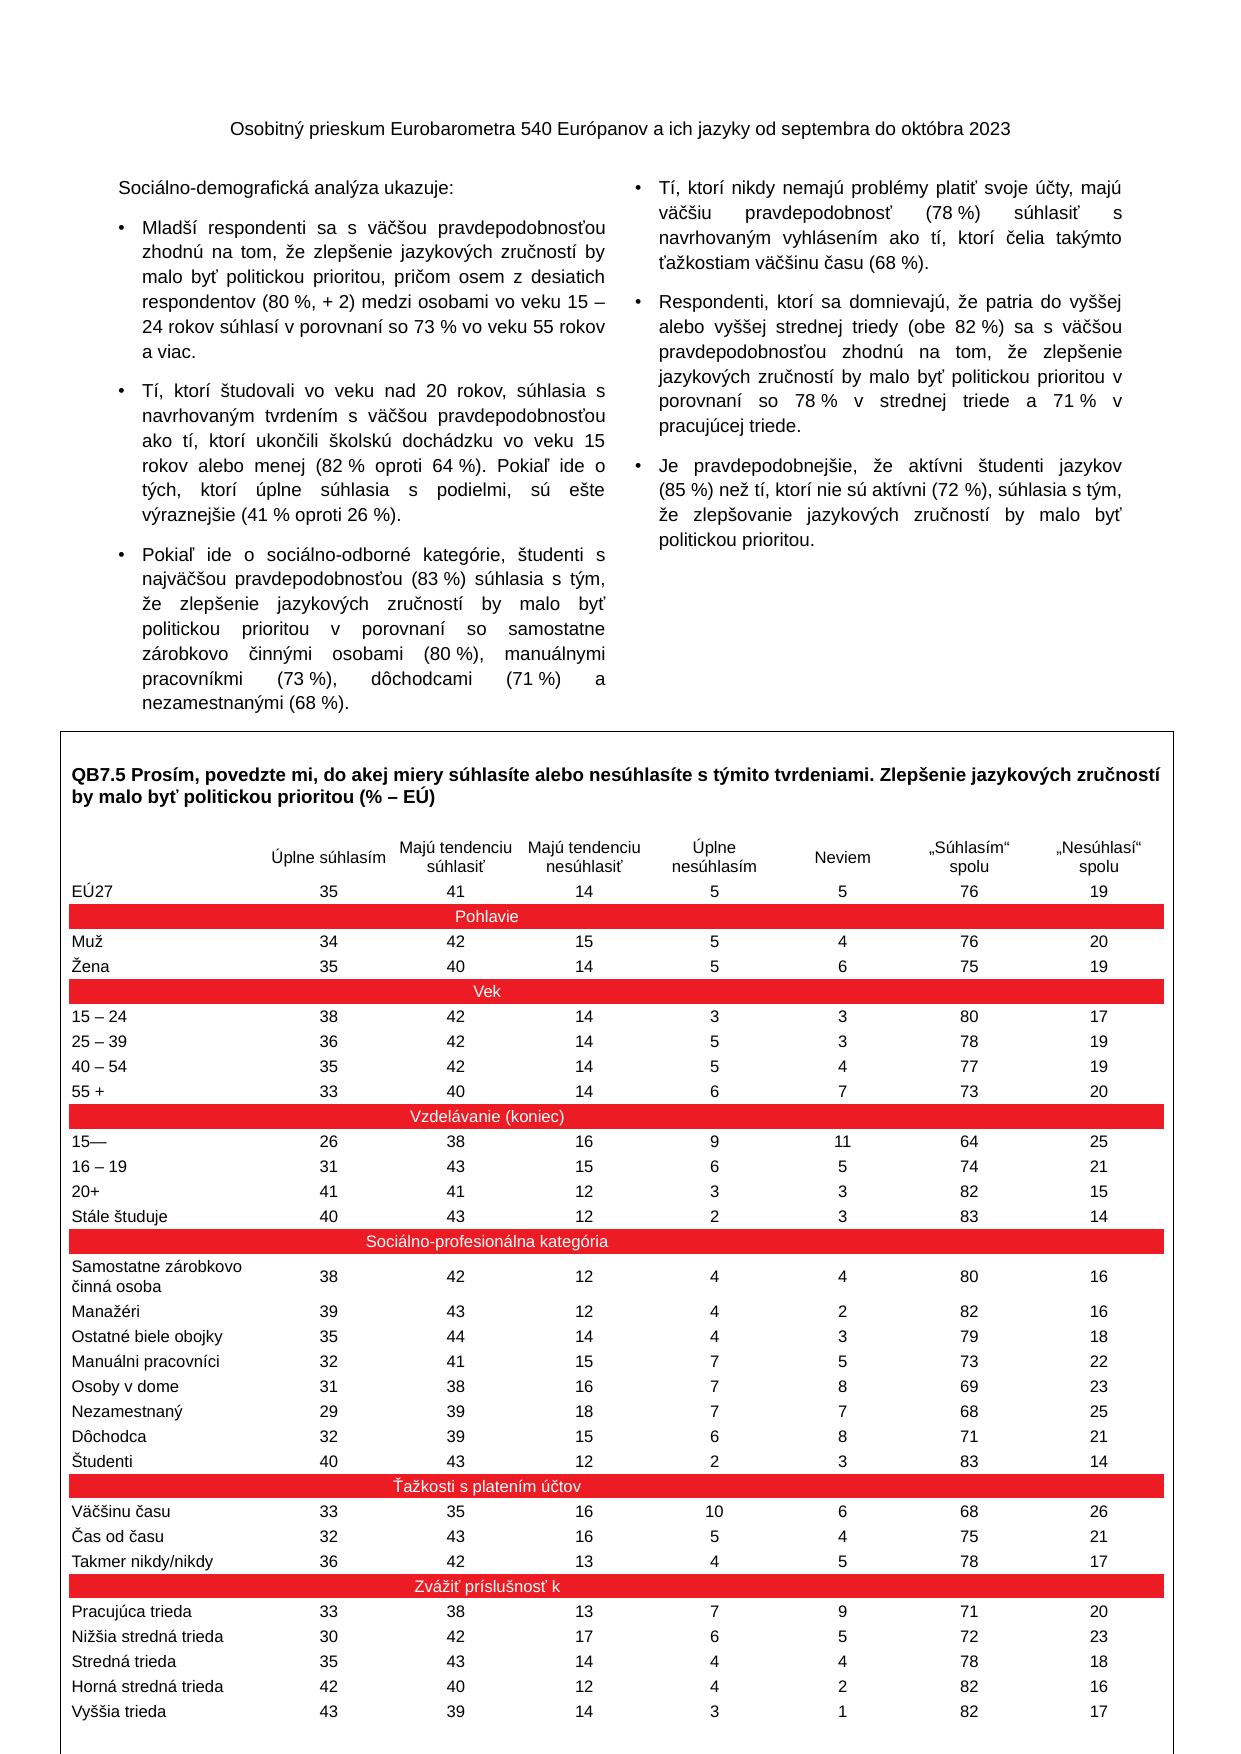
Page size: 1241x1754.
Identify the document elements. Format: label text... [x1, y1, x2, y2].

table_cell 5 [779, 879, 906, 904]
table_header QB7.5 Prosím, povedzte mi, do akej miery súhlasíte alebo nesúhlasíte s týmito tvrdeniami. Zlepšenie jazykových zručností by malo byť politickou prioritou (% – EÚ) [69, 761, 1164, 810]
table_cell 3 [779, 1204, 906, 1229]
table_cell 3 [779, 1449, 906, 1473]
table_cell 39 [392, 1424, 519, 1448]
table_cell 38 [265, 1004, 392, 1029]
table_cell 39 [392, 1699, 519, 1723]
table_cell 5 [649, 1029, 779, 1054]
table_cell 8 [779, 1424, 906, 1448]
table_cell Sociálno-profesionálna kategória [69, 1229, 906, 1254]
table_cell 68 [906, 1499, 1033, 1523]
table_cell 4 [779, 1649, 906, 1673]
table_cell 16 – 19 [69, 1154, 265, 1179]
table_cell Nižšia stredná trieda [69, 1624, 265, 1648]
table_cell [69, 810, 265, 835]
table_cell 5 [649, 1524, 779, 1548]
table_cell 7 [649, 1599, 779, 1623]
table_cell 5 [779, 1349, 906, 1373]
table_cell 4 [649, 1299, 779, 1323]
table_cell 15 [519, 1424, 649, 1448]
table_cell 40 – 54 [69, 1054, 265, 1079]
table_cell 69 [906, 1374, 1033, 1398]
list Tí, ktorí nikdy nemajú problémy platiť svoje účty, majú väčšiu pravdepodobnosť (78 %) súhlasiť s navrhovaným vyhlásením ako tí, ktorí čelia takýmto ťažkostiam väčšinu času (68 %). [635, 177, 1122, 273]
table_cell 18 [1033, 1324, 1164, 1348]
table_cell [1033, 1104, 1164, 1129]
table_cell 12 [519, 1204, 649, 1229]
table_cell [1033, 979, 1164, 1004]
table_cell 30 [265, 1624, 392, 1648]
table_cell Úplne nesúhlasím [649, 835, 779, 879]
table_cell Ťažkosti s platením účtov [69, 1474, 906, 1498]
table_cell 2 [649, 1204, 779, 1229]
table_cell [1033, 1474, 1164, 1498]
table_cell 3 [779, 1004, 906, 1029]
table_cell 71 [906, 1599, 1033, 1623]
table_cell 6 [779, 1499, 906, 1523]
table_cell 14 [519, 1004, 649, 1029]
table_cell 4 [779, 929, 906, 954]
table_cell 42 [392, 1549, 519, 1573]
table_cell 82 [906, 1299, 1033, 1323]
table_cell 15 – 24 [69, 1004, 265, 1029]
table_cell 40 [265, 1449, 392, 1473]
table_cell 82 [906, 1699, 1033, 1723]
table_cell 42 [392, 1004, 519, 1029]
table_cell Muž [69, 929, 265, 954]
table_cell 31 [265, 1374, 392, 1398]
table_cell 2 [649, 1449, 779, 1473]
table_cell 33 [265, 1599, 392, 1623]
table_cell 32 [265, 1349, 392, 1373]
table_cell [1033, 904, 1164, 929]
table_cell 14 [1033, 1204, 1164, 1229]
table_cell Pracujúca trieda [69, 1599, 265, 1623]
table_cell 14 [519, 1029, 649, 1054]
table_cell 5 [649, 879, 779, 904]
table_cell 5 [649, 929, 779, 954]
table_cell 5 [779, 1624, 906, 1648]
table_cell 12 [519, 1254, 649, 1298]
table_cell 4 [649, 1649, 779, 1673]
table_cell 74 [906, 1154, 1033, 1179]
table_cell 15 [519, 1154, 649, 1179]
table_cell 43 [392, 1524, 519, 1548]
table_cell [1033, 1229, 1164, 1254]
table_cell 83 [906, 1449, 1033, 1473]
table_cell 21 [1033, 1524, 1164, 1548]
table_cell 19 [1033, 1029, 1164, 1054]
table_cell 43 [392, 1649, 519, 1673]
table_cell 18 [519, 1399, 649, 1423]
table_cell 7 [779, 1079, 906, 1104]
table_cell 35 [265, 1324, 392, 1348]
table_cell 79 [906, 1324, 1033, 1348]
table_cell 35 [265, 1054, 392, 1079]
table_cell [1033, 1574, 1164, 1598]
table_cell 82 [906, 1674, 1033, 1698]
table_cell 7 [779, 1399, 906, 1423]
table_cell 41 [392, 879, 519, 904]
table_cell „Nesúhlasí“ spolu [1033, 835, 1164, 879]
table_cell 40 [392, 1079, 519, 1104]
table_cell 4 [649, 1674, 779, 1698]
table_cell 39 [392, 1399, 519, 1423]
table_cell Vyššia trieda [69, 1699, 265, 1723]
table_cell 19 [1033, 1054, 1164, 1079]
table_cell 13 [519, 1599, 649, 1623]
table_cell 2 [779, 1299, 906, 1323]
table_cell Pohlavie [69, 904, 906, 929]
table_cell 4 [649, 1254, 779, 1298]
table_cell 12 [519, 1674, 649, 1698]
table_cell 6 [779, 954, 906, 979]
table_cell 16 [519, 1524, 649, 1548]
table_cell 7 [649, 1374, 779, 1398]
table_cell 43 [392, 1299, 519, 1323]
table_cell Zvážiť príslušnosť k [69, 1574, 906, 1598]
table_cell 42 [265, 1674, 392, 1698]
table_cell Majú tendenciu súhlasiť [392, 835, 519, 879]
table_cell 8 [779, 1374, 906, 1398]
table_cell 32 [265, 1424, 392, 1448]
table_cell 17 [1033, 1549, 1164, 1573]
table_cell [69, 835, 265, 879]
table_cell [392, 810, 519, 835]
table_cell [519, 810, 649, 835]
table_cell 26 [1033, 1499, 1164, 1523]
table_cell 19 [1033, 954, 1164, 979]
table_cell Horná stredná trieda [69, 1674, 265, 1698]
table_cell 17 [1033, 1004, 1164, 1029]
table_cell 12 [519, 1299, 649, 1323]
table_cell 55 + [69, 1079, 265, 1104]
table_cell 43 [392, 1449, 519, 1473]
table_cell Manažéri [69, 1299, 265, 1323]
table_cell 4 [779, 1054, 906, 1079]
table_cell 1 [779, 1699, 906, 1723]
table_cell 33 [265, 1079, 392, 1104]
table_cell 16 [519, 1499, 649, 1523]
table_cell Stredná trieda [69, 1649, 265, 1673]
table_cell 80 [906, 1254, 1033, 1298]
table_cell 78 [906, 1649, 1033, 1673]
table_cell 18 [1033, 1649, 1164, 1673]
table_cell Dôchodca [69, 1424, 265, 1448]
table_cell 43 [392, 1204, 519, 1229]
table_cell [906, 904, 1033, 929]
table_cell 3 [649, 1004, 779, 1029]
table_cell Samostatne zárobkovo činná osoba [69, 1254, 265, 1298]
table_cell Ostatné biele obojky [69, 1324, 265, 1348]
table_cell Vek [69, 979, 906, 1004]
table_cell 78 [906, 1549, 1033, 1573]
table_cell 7 [649, 1399, 779, 1423]
table_cell 71 [906, 1424, 1033, 1448]
table_cell 38 [392, 1374, 519, 1398]
table_cell 20 [1033, 1599, 1164, 1623]
table_cell Úplne súhlasím [265, 835, 392, 879]
table_cell 75 [906, 954, 1033, 979]
list Pokiaľ ide o sociálno-odborné kategórie, študenti s najväčšou pravdepodobnosťou (83 %) súhlasia s tým, že zlepšenie jazykových zručností by malo byť politickou prioritou v porovnaní so samostatne zárobkovo činnými osobami (80 %), manuálnymi pracovníkmi (73 %), dôchodcami (71 %) a nezamestnanými (68 %). [118, 543, 605, 714]
table_cell 41 [265, 1179, 392, 1204]
table_cell 17 [519, 1624, 649, 1648]
table_cell 3 [779, 1179, 906, 1204]
table_cell 36 [265, 1029, 392, 1054]
table_cell 68 [906, 1399, 1033, 1423]
table_cell [1033, 810, 1164, 835]
table_cell Manuálni pracovníci [69, 1349, 265, 1373]
table_cell 22 [1033, 1349, 1164, 1373]
list Mladší respondenti sa s väčšou pravdepodobnosťou zhodnú na tom, že zlepšenie jazykových zručností by malo byť politickou prioritou, pričom osem z desiatich respondentov (80 %, + 2) medzi osobami vo veku 15 – 24 rokov súhlasí v porovnaní so 73 % vo veku 55 rokov a viac. [118, 216, 605, 362]
table_cell 43 [392, 1154, 519, 1179]
table_cell 6 [649, 1624, 779, 1648]
table_cell 15 [519, 1349, 649, 1373]
table_cell 19 [1033, 879, 1164, 904]
table_cell [265, 810, 392, 835]
table_cell 26 [265, 1129, 392, 1154]
table_cell Žena [69, 954, 265, 979]
table_cell [779, 810, 906, 835]
table_cell 4 [649, 1324, 779, 1348]
table_cell EÚ27 [69, 879, 265, 904]
table_cell [649, 810, 779, 835]
table_cell 43 [265, 1699, 392, 1723]
table_cell 72 [906, 1624, 1033, 1648]
table_cell 14 [1033, 1449, 1164, 1473]
table_cell 35 [265, 879, 392, 904]
table_cell 42 [392, 1624, 519, 1648]
table_cell 42 [392, 1029, 519, 1054]
table_cell 6 [649, 1424, 779, 1448]
table_cell Vzdelávanie (koniec) [69, 1104, 906, 1129]
table_cell Väčšinu času [69, 1499, 265, 1523]
table_cell 14 [519, 879, 649, 904]
table_cell „Súhlasím“ spolu [906, 835, 1033, 879]
table_cell 16 [519, 1374, 649, 1398]
table_cell [906, 1229, 1033, 1254]
list Je pravdepodobnejšie, že aktívni študenti jazykov (85 %) než tí, ktorí nie sú aktívni (72 %), súhlasia s tým, že zlepšovanie jazykových zručností by malo byť politickou prioritou. [635, 454, 1122, 550]
table_cell 4 [779, 1524, 906, 1548]
table_cell 6 [649, 1079, 779, 1104]
table_cell 38 [265, 1254, 392, 1298]
table_cell 14 [519, 954, 649, 979]
table_cell 9 [649, 1129, 779, 1154]
table_cell Majú tendenciu nesúhlasiť [519, 835, 649, 879]
table_cell 3 [649, 1699, 779, 1723]
table_cell 44 [392, 1324, 519, 1348]
table_cell 36 [265, 1549, 392, 1573]
table_cell 16 [519, 1129, 649, 1154]
table_cell 41 [392, 1179, 519, 1204]
table_cell 5 [779, 1549, 906, 1573]
table_cell Stále študuje [69, 1204, 265, 1229]
table_cell 2 [779, 1674, 906, 1698]
table_cell 16 [1033, 1674, 1164, 1698]
table_cell 20+ [69, 1179, 265, 1204]
table_cell 82 [906, 1179, 1033, 1204]
table_cell 77 [906, 1054, 1033, 1079]
table_cell 15— [69, 1129, 265, 1154]
table_cell 20 [1033, 929, 1164, 954]
table_cell 41 [392, 1349, 519, 1373]
table_cell 35 [392, 1499, 519, 1523]
table_cell 39 [265, 1299, 392, 1323]
table_cell 38 [392, 1129, 519, 1154]
table_cell 5 [649, 954, 779, 979]
table_cell 14 [519, 1699, 649, 1723]
table_cell 75 [906, 1524, 1033, 1548]
table_cell 17 [1033, 1699, 1164, 1723]
table_cell 14 [519, 1054, 649, 1079]
table_cell 14 [519, 1649, 649, 1673]
table_cell 76 [906, 879, 1033, 904]
table_cell 40 [392, 1674, 519, 1698]
table_cell 5 [649, 1054, 779, 1079]
table_cell 15 [1033, 1179, 1164, 1204]
table_cell 42 [392, 1254, 519, 1298]
table_cell 23 [1033, 1374, 1164, 1398]
table_cell 20 [1033, 1079, 1164, 1104]
table_cell 38 [392, 1599, 519, 1623]
table_cell 16 [1033, 1254, 1164, 1298]
table_cell 33 [265, 1499, 392, 1523]
table_cell [906, 979, 1033, 1004]
table_cell 42 [392, 1054, 519, 1079]
table_cell 15 [519, 929, 649, 954]
table_cell 3 [649, 1179, 779, 1204]
table_cell 5 [779, 1154, 906, 1179]
table_cell 40 [392, 954, 519, 979]
table_cell 4 [779, 1254, 906, 1298]
table_cell 42 [392, 929, 519, 954]
table_cell 10 [649, 1499, 779, 1523]
table_cell 12 [519, 1179, 649, 1204]
table_cell 73 [906, 1079, 1033, 1104]
table_cell 78 [906, 1029, 1033, 1054]
table_cell 3 [779, 1029, 906, 1054]
table_cell 40 [265, 1204, 392, 1229]
table_cell 4 [649, 1549, 779, 1573]
table_cell 73 [906, 1349, 1033, 1373]
table_cell [906, 1574, 1033, 1598]
table_cell Osoby v dome [69, 1374, 265, 1398]
table_cell Takmer nikdy/nikdy [69, 1549, 265, 1573]
table_cell [906, 1104, 1033, 1129]
table_cell 21 [1033, 1424, 1164, 1448]
table_cell Študenti [69, 1449, 265, 1473]
table_cell Čas od času [69, 1524, 265, 1548]
table_cell 31 [265, 1154, 392, 1179]
list Respondenti, ktorí sa domnievajú, že patria do vyššej alebo vyššej strednej triedy (obe 82 %) sa s väčšou pravdepodobnosťou zhodnú na tom, že zlepšenie jazykových zručností by malo byť politickou prioritou v porovnaní so 78 % v strednej triede a 71 % v pracujúcej triede. [635, 291, 1122, 437]
table_cell 80 [906, 1004, 1033, 1029]
table_cell 83 [906, 1204, 1033, 1229]
table_cell Neviem [779, 835, 906, 879]
table_cell 25 [1033, 1129, 1164, 1154]
table_cell [906, 1474, 1033, 1498]
table_cell [906, 810, 1033, 835]
table_cell 64 [906, 1129, 1033, 1154]
table_cell 16 [1033, 1299, 1164, 1323]
table_cell 12 [519, 1449, 649, 1473]
table_cell 9 [779, 1599, 906, 1623]
table_cell 21 [1033, 1154, 1164, 1179]
table_cell 32 [265, 1524, 392, 1548]
table_cell Nezamestnaný [69, 1399, 265, 1423]
table_cell 76 [906, 929, 1033, 954]
table_cell 6 [649, 1154, 779, 1179]
table_cell 7 [649, 1349, 779, 1373]
table_cell 34 [265, 929, 392, 954]
table_cell 35 [265, 954, 392, 979]
table_cell 25 – 39 [69, 1029, 265, 1054]
table_cell 25 [1033, 1399, 1164, 1423]
table_cell 14 [519, 1079, 649, 1104]
list Tí, ktorí študovali vo veku nad 20 rokov, súhlasia s navrhovaným tvrdením s väčšou pravdepodobnosťou ako tí, ktorí ukončili školskú dochádzku vo veku 15 rokov alebo menej (82 % oproti 64 %). Pokiaľ ide o tých, ktorí úplne súhlasia s podielmi, sú ešte výraznejšie (41 % oproti 26 %). [118, 380, 605, 526]
table_cell 3 [779, 1324, 906, 1348]
table_cell 14 [519, 1324, 649, 1348]
table_cell 11 [779, 1129, 906, 1154]
table_cell 35 [265, 1649, 392, 1673]
table_cell 29 [265, 1399, 392, 1423]
table_cell 13 [519, 1549, 649, 1573]
table_cell 23 [1033, 1624, 1164, 1648]
text Sociálno-demografická analýza ukazuje: [118, 177, 605, 199]
